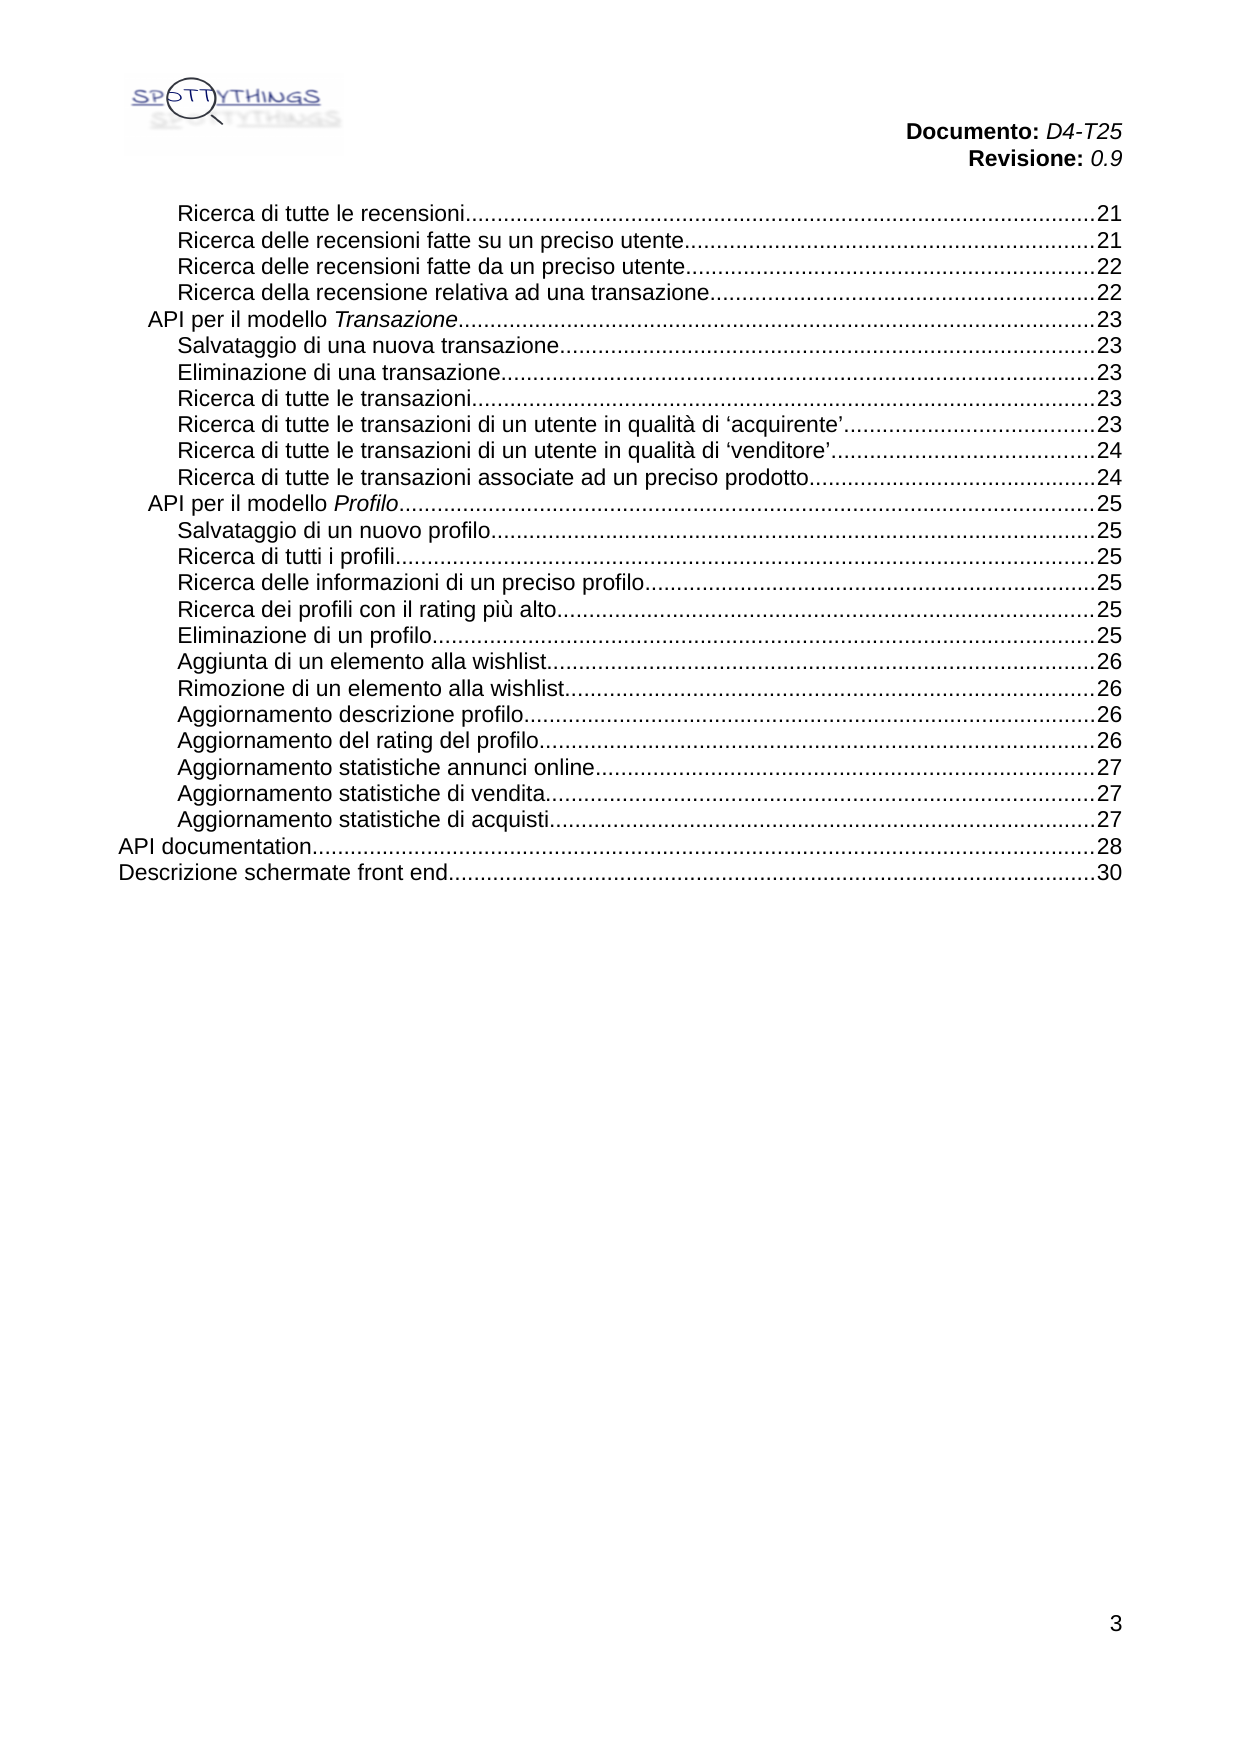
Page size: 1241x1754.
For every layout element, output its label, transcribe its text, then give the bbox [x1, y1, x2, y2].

text Salvataggio di una nuova transazione 23 [177, 332, 1122, 358]
text Ricerca di tutte le recensioni 21 [177, 200, 1122, 227]
text Ricerca della recensione relativa ad una transazione 22 [177, 279, 1122, 306]
text Aggiornamento descrizione profilo 26 [177, 701, 1122, 727]
text Rimozione di un elemento alla wishlist 26 [177, 675, 1122, 701]
text Aggiornamento del rating del profilo 26 [177, 727, 1122, 754]
text Descrizione schermate front end 30 [118, 859, 1122, 886]
text Eliminazione di una transazione 23 [177, 358, 1122, 385]
text Ricerca di tutte le transazioni di un utente in qualità di ‘venditore’ 24 [177, 437, 1122, 464]
text Aggiornamento statistiche di acquisti 27 [177, 806, 1122, 833]
text API per il modello Transazione 23 [148, 306, 1122, 332]
text Aggiunta di un elemento alla wishlist 26 [177, 648, 1122, 675]
text Aggiornamento statistiche di vendita 27 [177, 780, 1122, 806]
text Ricerca delle recensioni fatte su un preciso utente 21 [177, 227, 1122, 253]
text Aggiornamento statistiche annunci online 27 [177, 754, 1122, 780]
text Ricerca di tutti i profili 25 [177, 543, 1122, 569]
text Salvataggio di un nuovo profilo 25 [177, 517, 1122, 543]
text Eliminazione di un profilo 25 [177, 622, 1122, 648]
text API per il modello Profilo 25 [148, 490, 1122, 517]
text Ricerca di tutte le transazioni 23 [177, 385, 1122, 411]
text Ricerca dei profili con il rating più alto 25 [177, 596, 1122, 622]
picture [123, 73, 345, 156]
text Ricerca delle informazioni di un preciso profilo 25 [177, 569, 1122, 596]
text Ricerca di tutte le transazioni di un utente in qualità di ‘acquirente’ 23 [177, 411, 1122, 437]
text Ricerca delle recensioni fatte da un preciso utente 22 [177, 253, 1122, 279]
text Ricerca di tutte le transazioni associate ad un preciso prodotto 24 [177, 464, 1122, 490]
text API documentation 28 [118, 833, 1122, 859]
